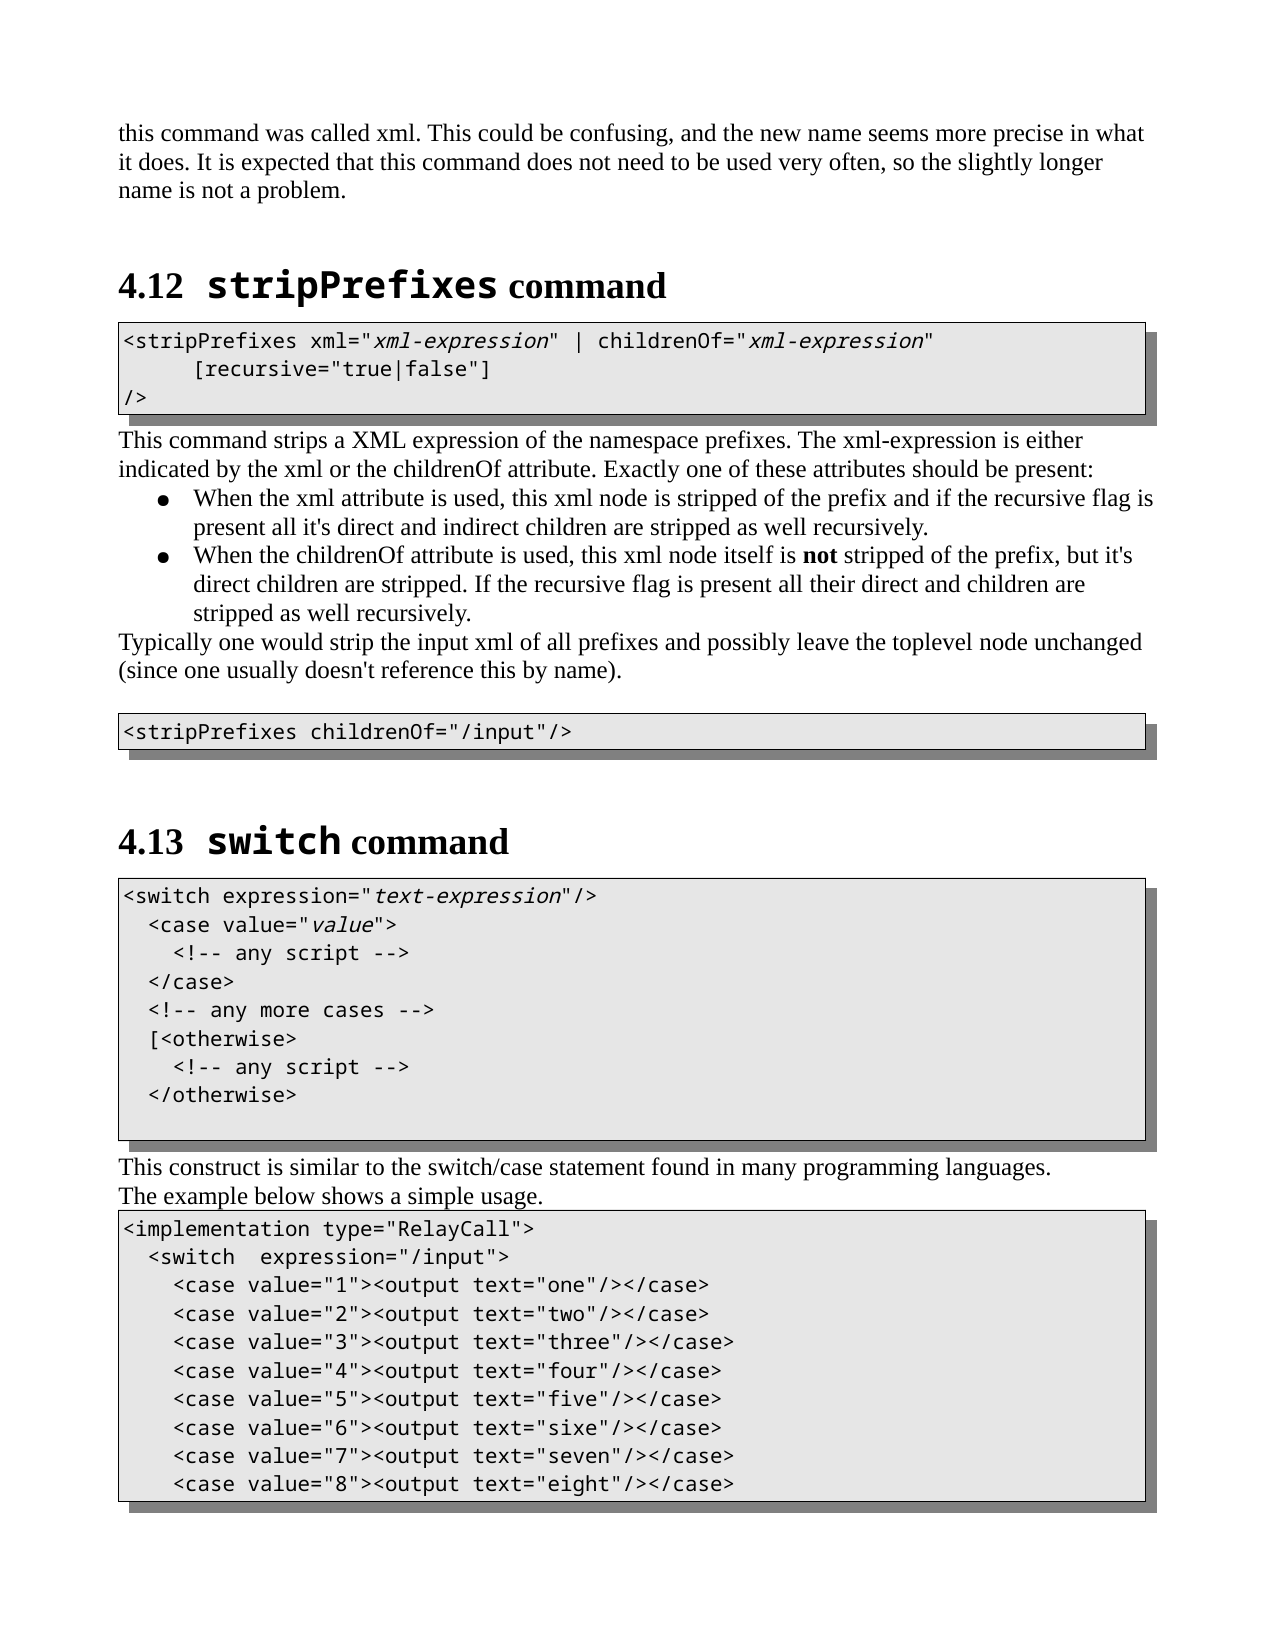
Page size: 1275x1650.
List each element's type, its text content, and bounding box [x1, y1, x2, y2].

text <stripPrefixes xml="xml-expression" | childrenOf="xml-expression" [119, 323, 1145, 350]
text The example below shows a simple usage. [118, 1181, 1157, 1209]
text </otherwise> [119, 1077, 1145, 1105]
text This command strips a XML expression of the namespace prefixes. The xml-expression is either indicated by the xml or the childrenOf attribute. Exactly one of these attributes should be present: [118, 426, 1157, 483]
text <case value="4"><output text="four"/></case> [119, 1352, 1145, 1380]
text [<otherwise> [119, 1020, 1145, 1048]
text <case value="2"><output text="two"/></case> [119, 1295, 1145, 1323]
text </case> [119, 963, 1145, 991]
text <case value="6"><output text="sixe"/></case> [119, 1409, 1145, 1437]
text <case value="8"><output text="eight"/></case> [119, 1466, 1145, 1501]
text /> [119, 378, 1145, 414]
text <case value="1"><output text="one"/></case> [119, 1266, 1145, 1295]
subtitle switch command [118, 814, 1157, 865]
text <stripPrefixes childrenOf="/input"/> [119, 714, 1145, 749]
list When the xml attribute is used, this xml node is stripped of the prefix and if the recursive flag is present all it's direct and indirect children are stripped as well recursively. [156, 483, 1157, 541]
text <case value="5"><output text="five"/></case> [119, 1380, 1145, 1409]
text <switch expression="text-expression"/> [119, 879, 1145, 906]
text <case value="value"> [119, 906, 1145, 934]
list When the childrenOf attribute is used, this xml node itself is not stripped of the prefix, but it's direct children are stripped. If the recursive flag is present all their direct and children are stripped as well recursively. [156, 541, 1157, 627]
text <switch expression="/input"> [119, 1238, 1145, 1266]
text <!-- any script --> [119, 934, 1145, 963]
text This construct is similar to the switch/case statement found in many programming languages. [118, 1152, 1157, 1181]
text <!-- any script --> [119, 1048, 1145, 1077]
text Typically one would strip the input xml of all prefixes and possibly leave the toplevel node unchanged (since one usually doesn't reference this by name). [118, 627, 1157, 684]
text <case value="7"><output text="seven"/></case> [119, 1437, 1145, 1466]
text <case value="3"><output text="three"/></case> [119, 1323, 1145, 1352]
subtitle stripPrefixes command [118, 258, 1157, 309]
text this command was called xml. This could be confusing, and the new name seems more precise in what it does. It is expected that this command does not need to be used very often, so the slightly longer name is not a problem. [118, 118, 1157, 204]
text [recursive="true|false"] [119, 350, 1145, 378]
text <!-- any more cases --> [119, 991, 1145, 1020]
text <implementation type="RelayCall"> [119, 1211, 1145, 1238]
